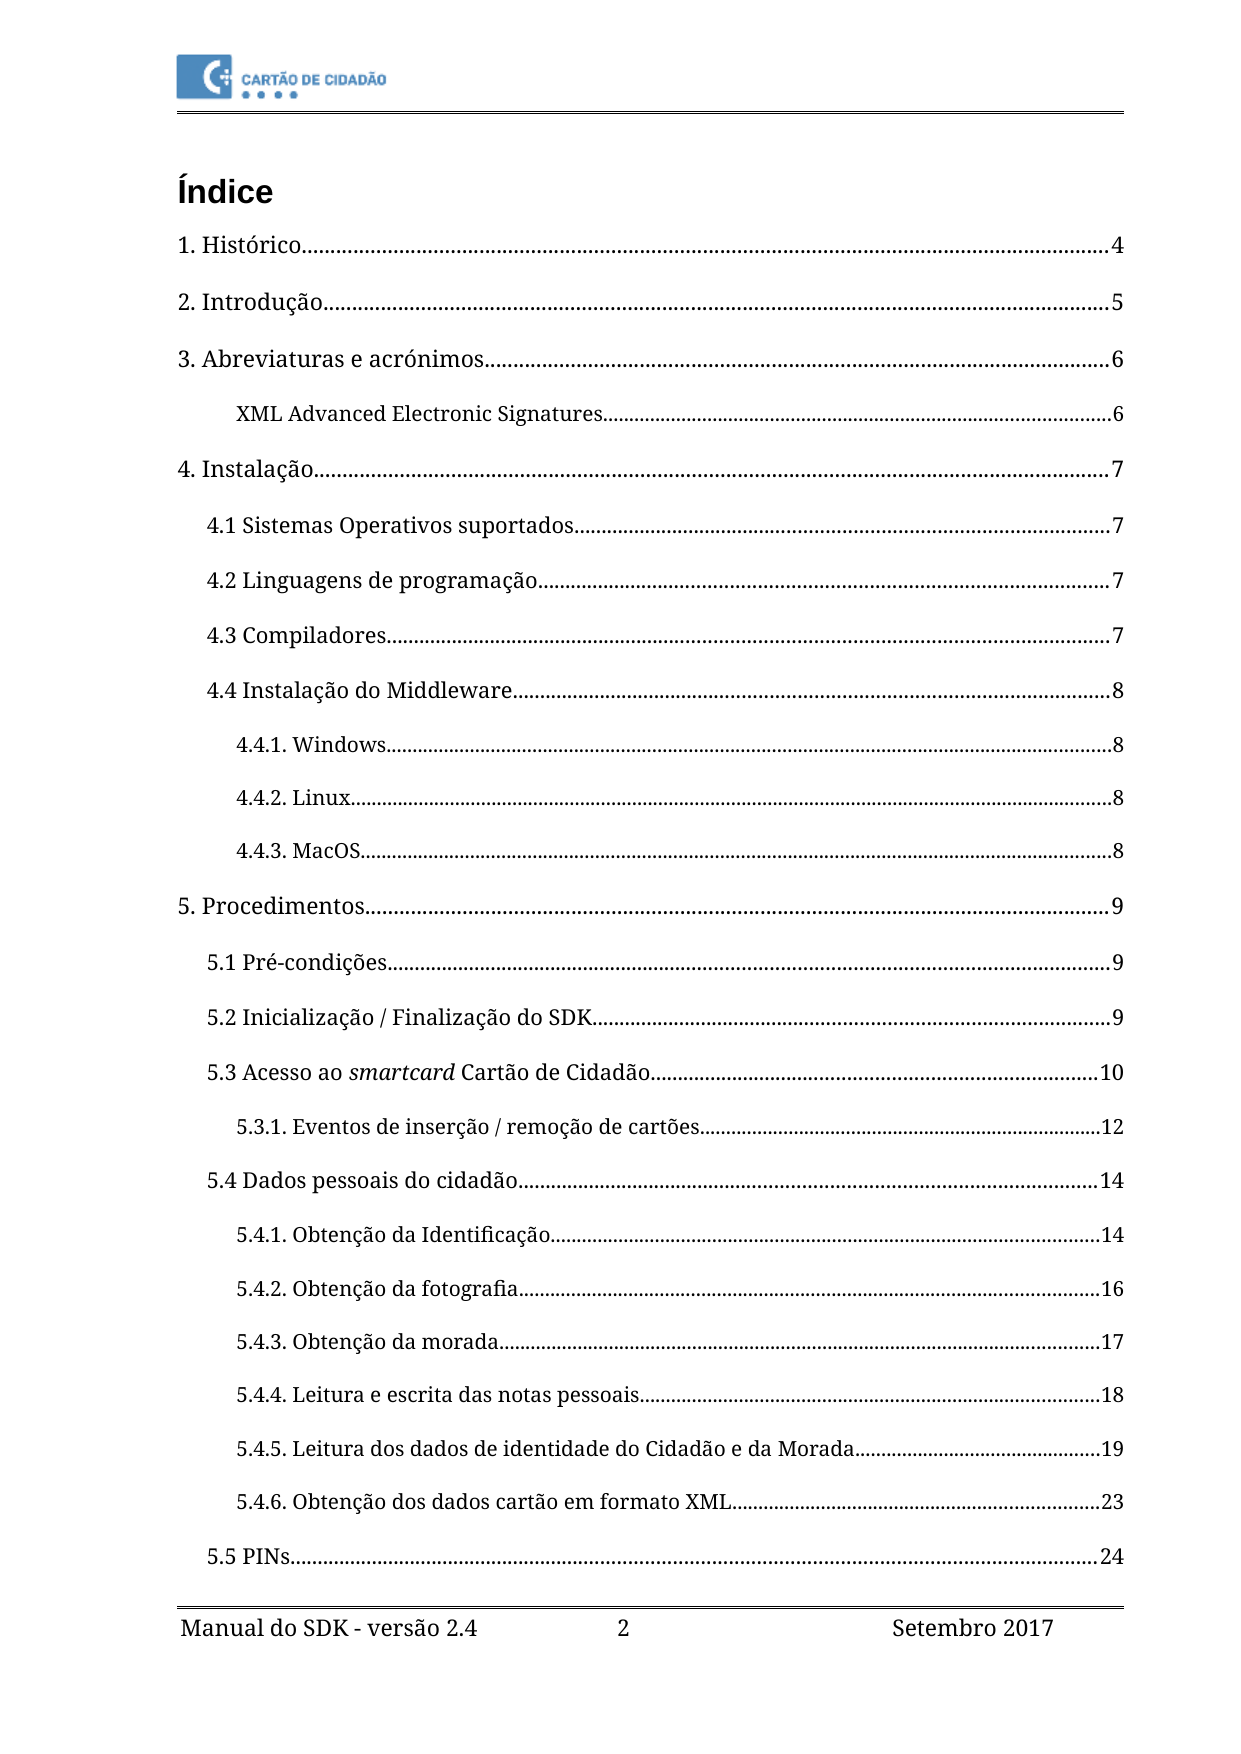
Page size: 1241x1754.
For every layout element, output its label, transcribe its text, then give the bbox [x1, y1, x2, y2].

subtitle Índice [177, 173, 1124, 211]
text 4.2 Linguagens de programação 7 [207, 565, 1124, 594]
text 4.1 Sistemas Operativos suportados 7 [207, 510, 1124, 539]
text 5.4.2. Obtenção da fotografia 16 [236, 1274, 1124, 1302]
text 5.5 PINs 24 [207, 1541, 1124, 1571]
text 4.4.3. MacOS 8 [236, 837, 1124, 865]
text 5. Procedimentos 9 [177, 890, 1124, 921]
text 4.4 Instalação do Middleware 8 [207, 675, 1124, 704]
text 5.4.6. Obtenção dos dados cartão em formato XML 23 [236, 1487, 1124, 1516]
text 4.3 Compiladores 7 [207, 620, 1124, 649]
text 5.3 Acesso ao smartcard Cartão de Cidadão 10 [207, 1057, 1124, 1087]
text XML Advanced Electronic Signatures 6 [236, 399, 1124, 428]
text 3. Abreviaturas e acrónimos 6 [177, 343, 1124, 374]
text 4. Instalação 7 [177, 453, 1124, 484]
text 5.3.1. Eventos de inserção / remoção de cartões 12 [236, 1112, 1124, 1140]
text 5.4 Dados pessoais do cidadão 14 [207, 1165, 1124, 1195]
text 1. Histórico 4 [177, 229, 1124, 261]
text 4.4.1. Windows 8 [236, 730, 1124, 758]
text 5.4.3. Obtenção da morada 17 [236, 1327, 1124, 1356]
text 5.4.5. Leitura dos dados de identidade do Cidadão e da Morada 19 [236, 1434, 1124, 1462]
text 5.1 Pré-condições 9 [207, 947, 1124, 977]
picture [174, 49, 428, 106]
text 4.4.2. Linux 8 [236, 783, 1124, 812]
text 5.4.4. Leitura e escrita das notas pessoais 18 [236, 1381, 1124, 1409]
text 5.2 Inicialização / Finalização do SDK 9 [207, 1002, 1124, 1032]
text 5.4.1. Obtenção da Identificação 14 [236, 1220, 1124, 1249]
text 2. Introdução 5 [177, 286, 1124, 317]
